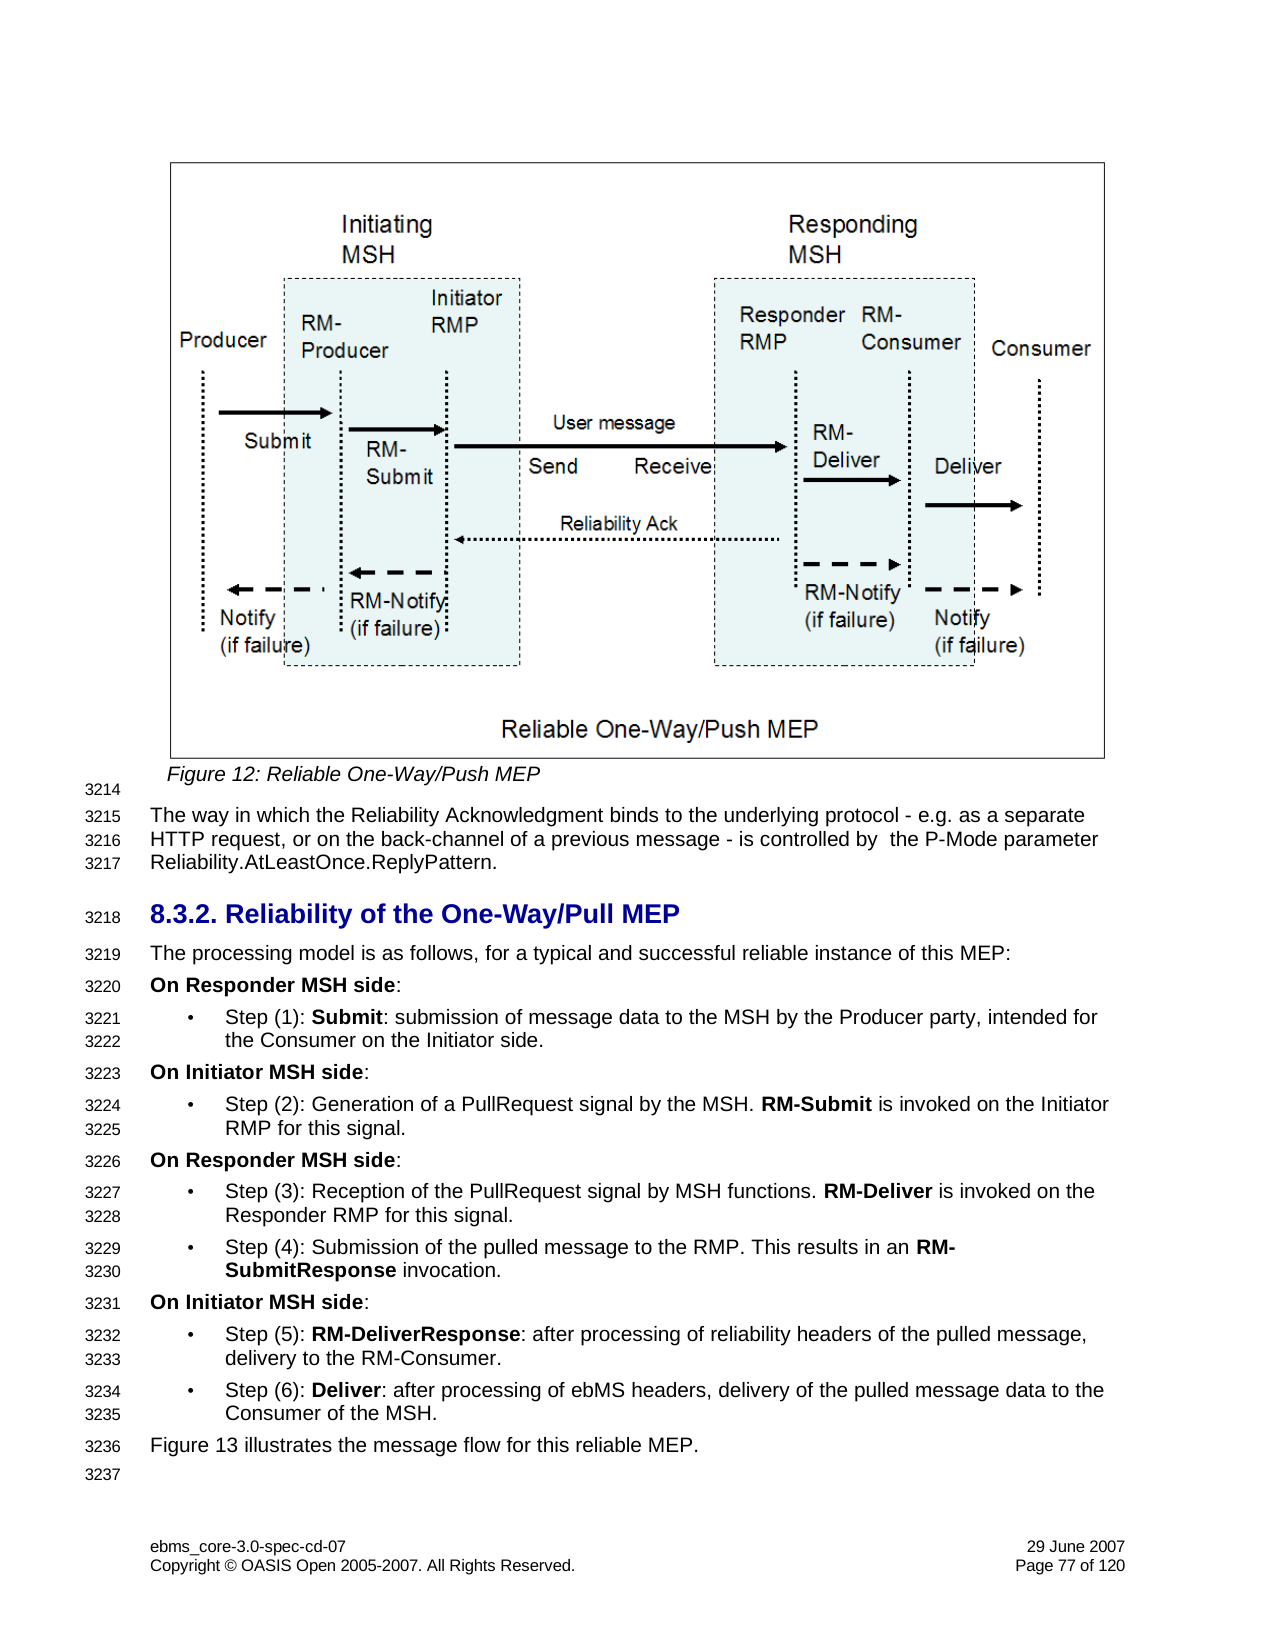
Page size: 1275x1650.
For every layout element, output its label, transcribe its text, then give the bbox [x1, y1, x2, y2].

list Step (5): RM-DeliverResponse: after processing of reliability headers of the pulled message, delivery to the RM-Consumer. [187, 1323, 1125, 1370]
text On Initiator MSH side: [150, 1061, 1125, 1084]
text On Initiator MSH side: [150, 1291, 1125, 1314]
list Step (6): Deliver: after processing of ebMS headers, delivery of the pulled message data to the Consumer of the MSH. [187, 1378, 1125, 1425]
list Step (4): Submission of the pulled message to the RMP. This results in an RM-SubmitResponse invocation. [187, 1235, 1125, 1282]
text The way in which the Reliability Acknowledgment binds to the underlying protocol - e.g. as a separate HTTP request, or on the back-channel of a previous message - is controlled by the P-Mode parameter Reliability.AtLeastOnce.ReplyPattern. [150, 803, 1125, 874]
subtitle Figure 12: Reliable One-Way/Push MEP [167, 763, 1108, 786]
subtitle Reliability of the One-Way/Pull MEP [150, 899, 1125, 929]
text On Responder MSH side: [150, 973, 1125, 997]
list Step (1): Submit: submission of message data to the MSH by the Producer party, intended for the Consumer on the Initiator side. [187, 1005, 1125, 1052]
text The processing model is as follows, for a typical and successful reliable instance of this MEP: [150, 942, 1125, 965]
list Step (3): Reception of the PullRequest signal by MSH functions. RM-Deliver is invoked on the Responder RMP for this signal. [187, 1180, 1125, 1227]
text Figure 13 illustrates the message flow for this reliable MEP. [150, 1433, 1125, 1457]
text On Responder MSH side: [150, 1148, 1125, 1172]
picture [166, 159, 1109, 763]
list Step (2): Generation of a PullRequest signal by the MSH. RM-Submit is invoked on the Initiator RMP for this signal. [187, 1093, 1125, 1140]
